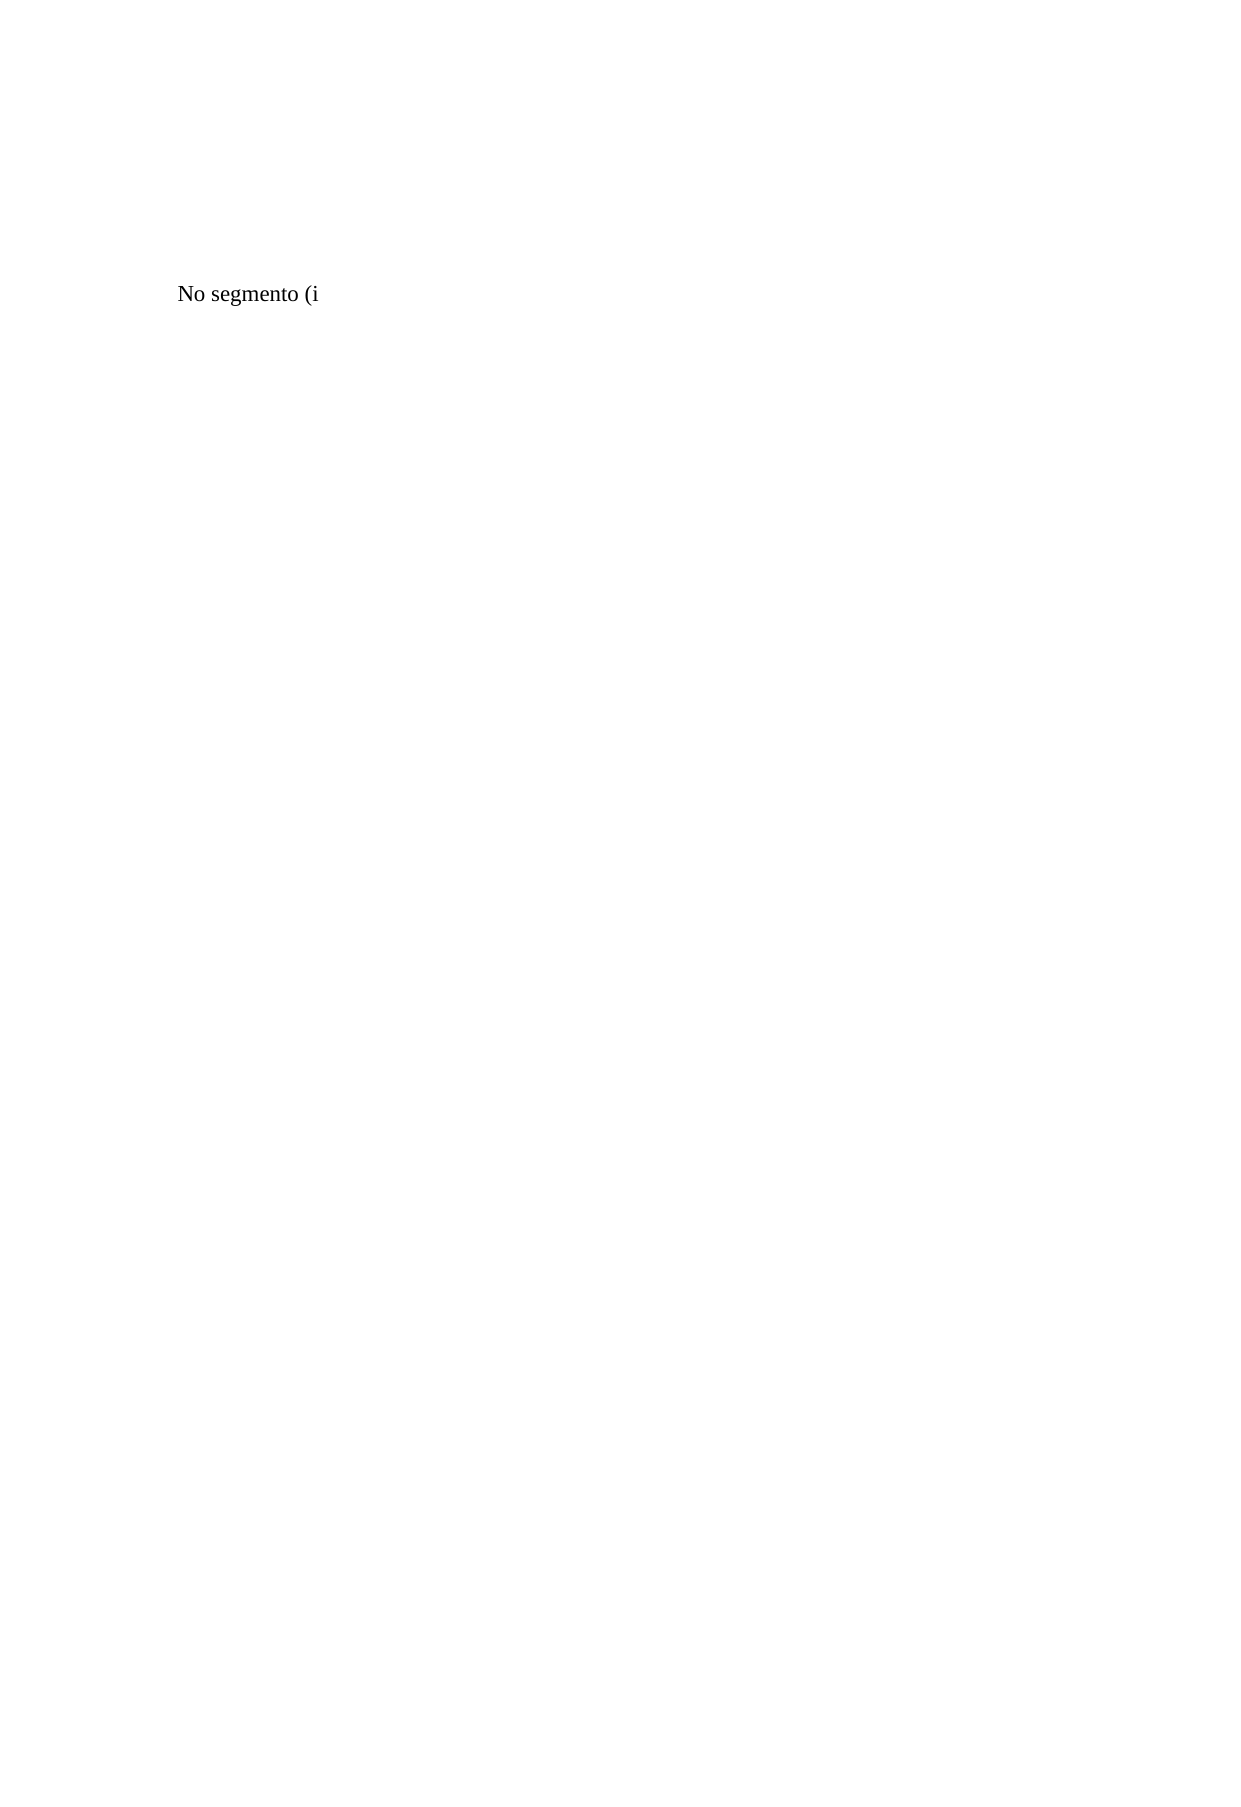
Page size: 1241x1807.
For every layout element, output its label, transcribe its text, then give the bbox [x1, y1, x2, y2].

text No segmento (i [177, 280, 1127, 307]
